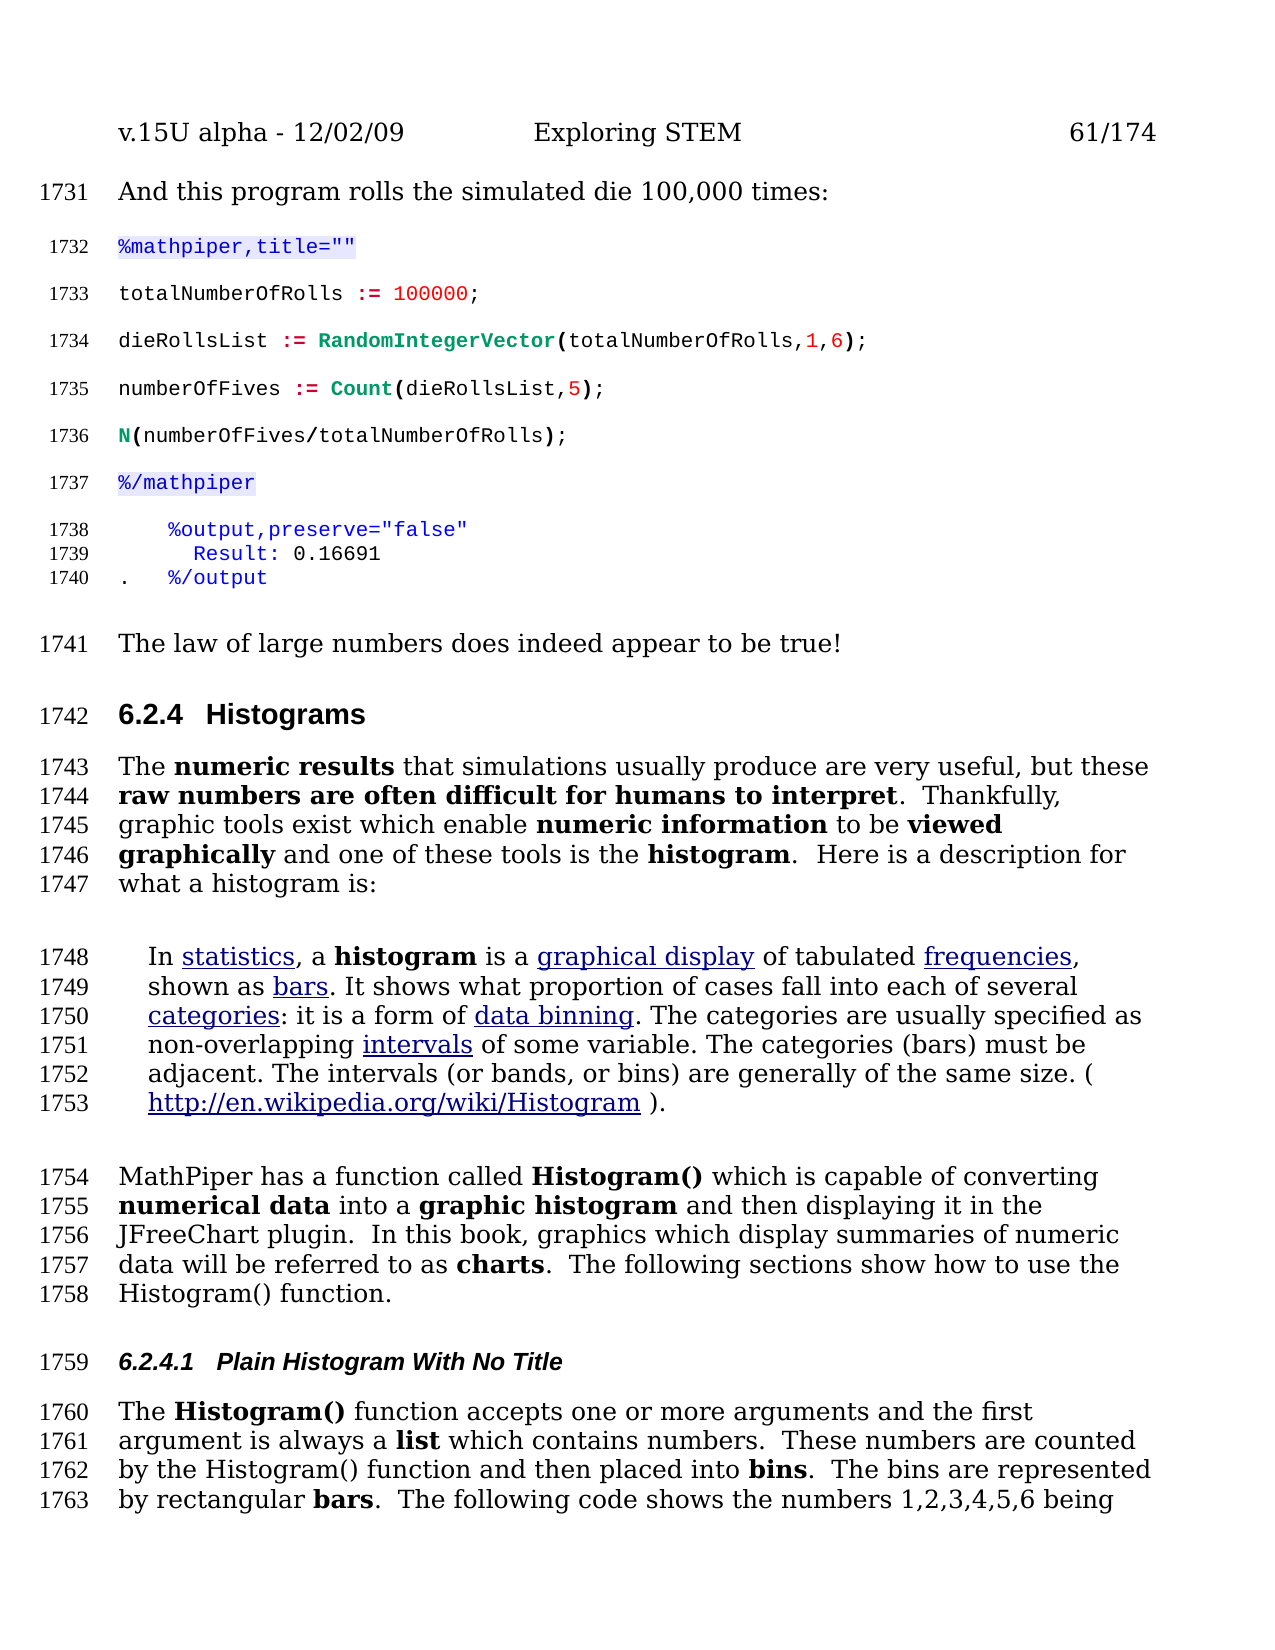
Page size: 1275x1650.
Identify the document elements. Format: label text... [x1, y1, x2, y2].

text %/mathpiper [118, 472, 1157, 496]
text N(numberOfFives/totalNumberOfRolls); [118, 425, 1157, 448]
text numberOfFives := Count(dieRollsList,5); [118, 377, 1157, 401]
text The numeric results that simulations usually produce are very useful, but these raw numbers are often difficult for humans to interpret. Thankfully, graphic tools exist which enable numeric information to be viewed graphically and one of these tools is the histogram. Here is a description for what a histogram is: [118, 751, 1157, 898]
text In statistics, a histogram is a graphical display of tabulated frequencies, shown as bars. It shows what proportion of cases fall into each of several categories: it is a form of data binning. The categories are usually specified as non-overlapping intervals of some variable. The categories (bars) must be adjacent. The intervals (or bands, or bins) are generally of the same size. ( http://en.wikipedia.org/wiki/Histogram ). [148, 942, 1157, 1117]
text The Histogram() function accepts one or more arguments and the first argument is always a list which contains numbers. These numbers are counted by the Histogram() function and then placed into bins. The bins are represented by rectangular bars. The following code shows the numbers 1,2,3,4,5,6 being [118, 1397, 1157, 1514]
text . %/output [118, 567, 1157, 590]
text Result: 0.16691 [118, 543, 1157, 567]
text dieRollsList := RandomIntegerVector(totalNumberOfRolls,1,6); [118, 330, 1157, 354]
text The law of large numbers does indeed appear to be true! [118, 629, 1157, 658]
text totalNumberOfRolls := 100000; [118, 283, 1157, 307]
subtitle Plain Histogram With No Title [118, 1347, 1157, 1376]
subtitle Histograms [118, 697, 1157, 731]
text %output,preserve="false" [118, 519, 1157, 543]
text And this program rolls the simulated die 100,000 times: [118, 177, 1157, 206]
text %mathpiper,title="" [118, 236, 1157, 259]
text MathPiper has a function called Histogram() which is capable of converting numerical data into a graphic histogram and then displaying it in the JFreeChart plugin. In this book, graphics which display summaries of numeric data will be referred to as charts. The following sections show how to use the Histogram() function. [118, 1162, 1157, 1308]
